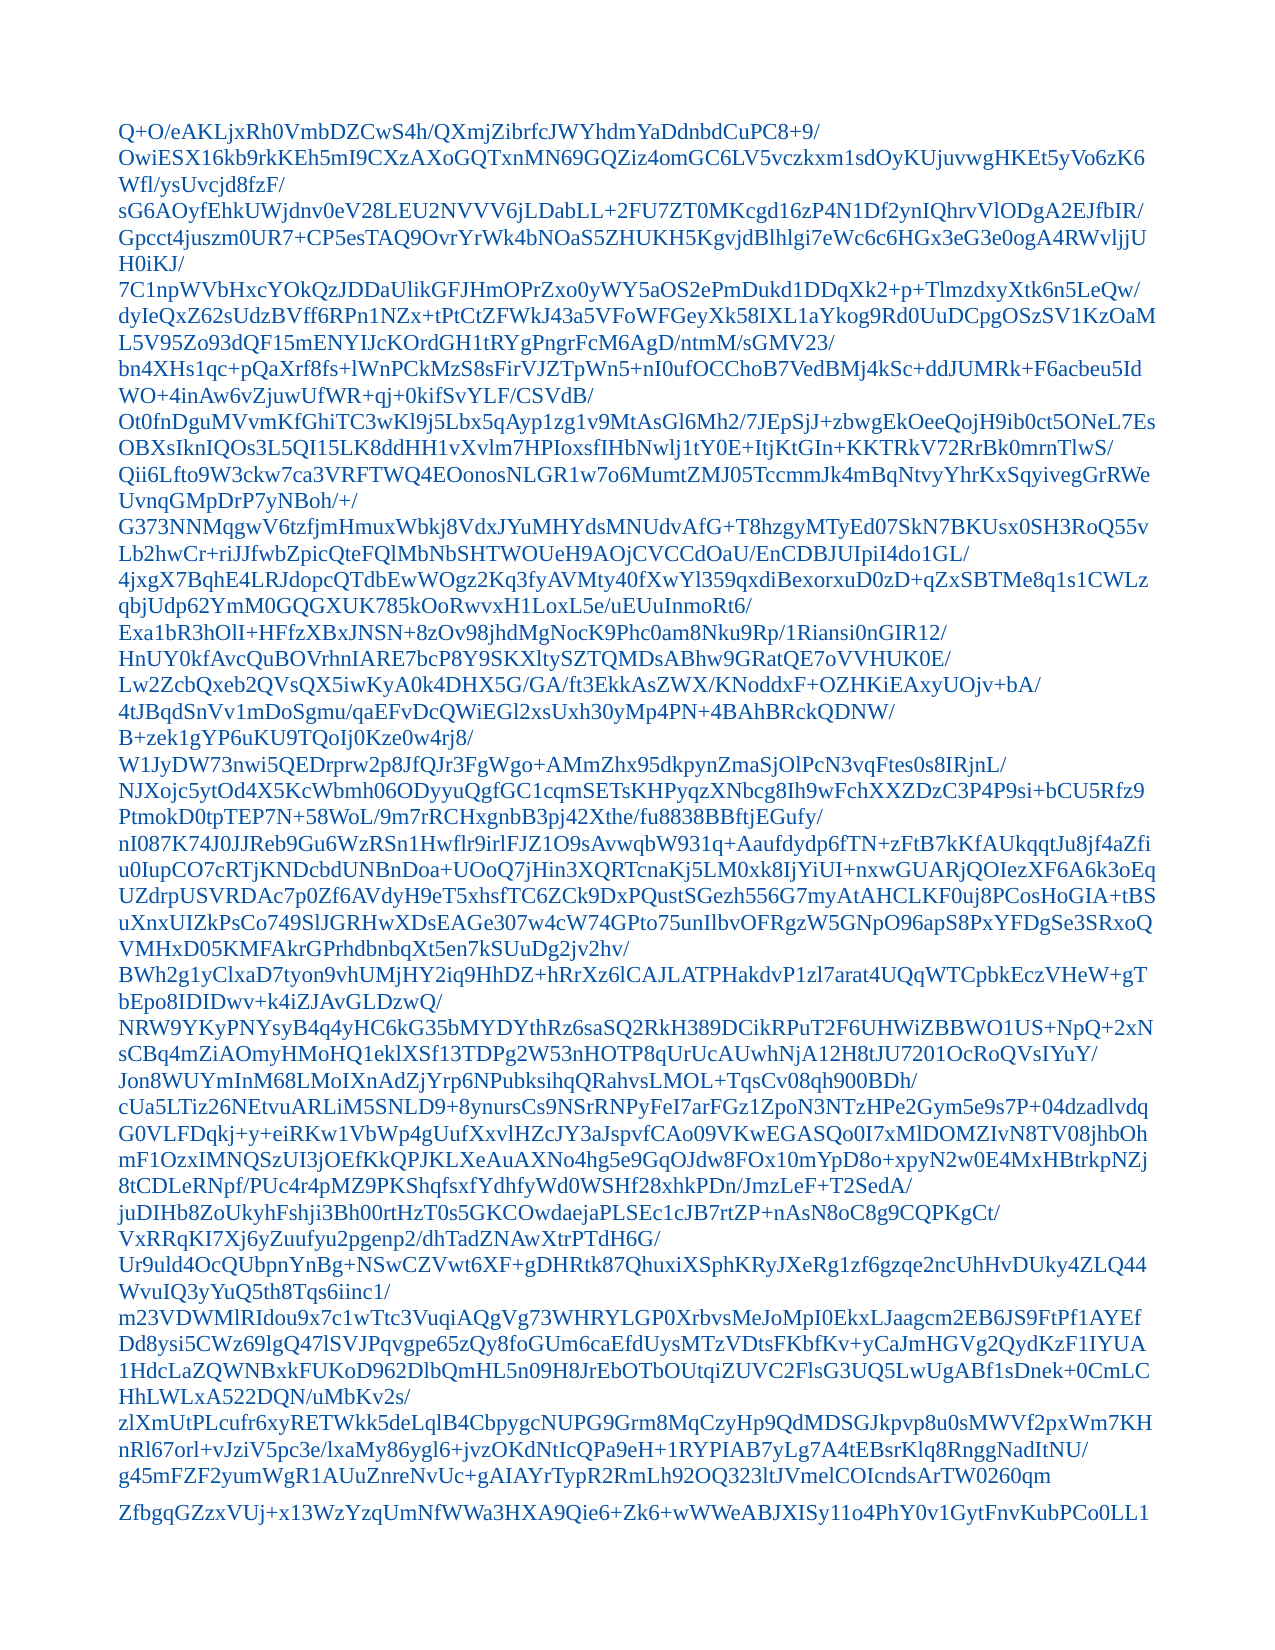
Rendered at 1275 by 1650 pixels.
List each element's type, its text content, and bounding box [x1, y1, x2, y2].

text ZfbgqGZzxVUj+x13WzYzqUmNfWWa3HXA9Qie6+Zk6+wWWeABJXISy11o4PhY0v1GytFnvKubPCo0LL1 [118, 1499, 1157, 1525]
text Q+O/eAKLjxRh0VmbDZCwS4h/QXmjZibrfcJWYhdmYaDdnbdCuPC8+9/OwiESX16kb9rkKEh5mI9CXzAXoGQTxnMN69GQZiz4omGC6LV5vczkxm1sdOyKUjuvwgHKEt5yVo6zK6Wfl/ysUvcjd8fzF/sG6AOyfEhkUWjdnv0eV28LEU2NVVV6jLDabLL+2FU7ZT0MKcgd16zP4N1Df2ynIQhrvVlODgA2EJfbIR/Gpcct4juszm0UR7+CP5esTAQ9OvrYrWk4bNOaS5ZHUKH5KgvjdBlhlgi7eWc6c6HGx3eG3e0ogA4RWvljjUH0iKJ/7C1npWVbHxcYOkQzJDDaUlikGFJHmOPrZxo0yWY5aOS2ePmDukd1DDqXk2+p+TlmzdxyXtk6n5LeQw/dyIeQxZ62sUdzBVff6RPn1NZx+tPtCtZFWkJ43a5VFoWFGeyXk58IXL1aYkog9Rd0UuDCpgOSzSV1KzOaML5V95Zo93dQF15mENYIJcKOrdGH1tRYgPngrFcM6AgD/ntmM/sGMV23/bn4XHs1qc+pQaXrf8fs+lWnPCkMzS8sFirVJZTpWn5+nI0ufOCChoB7VedBMj4kSc+ddJUMRk+F6acbeu5IdWO+4inAw6vZjuwUfWR+qj+0kifSvYLF/CSVdB/Ot0fnDguMVvmKfGhiTC3wKl9j5Lbx5qAyp1zg1v9MtAsGl6Mh2/7JEpSjJ+zbwgEkOeeQojH9ib0ct5ONeL7EsOBXsIknIQOs3L5QI15LK8ddHH1vXvlm7HPIoxsfIHbNwlj1tY0E+ItjKtGIn+KKTRkV72RrBk0mrnTlwS/Qii6Lfto9W3ckw7ca3VRFTWQ4EOonosNLGR1w7o6MumtZMJ05TccmmJk4mBqNtvyYhrKxSqyivegGrRWeUvnqGMpDrP7yNBoh/+/G373NNMqgwV6tzfjmHmuxWbkj8VdxJYuMHYdsMNUdvAfG+T8hzgyMTyEd07SkN7BKUsx0SH3RoQ55vLb2hwCr+riJJfwbZpicQteFQlMbNbSHTWOUeH9AOjCVCCdOaU/EnCDBJUIpiI4do1GL/4jxgX7BqhE4LRJdopcQTdbEwWOgz2Kq3fyAVMty40fXwYl359qxdiBexorxuD0zD+qZxSBTMe8q1s1CWLzqbjUdp62YmM0GQGXUK785kOoRwvxH1LoxL5e/uEUuInmoRt6/Exa1bR3hOlI+HFfzXBxJNSN+8zOv98jhdMgNocK9Phc0am8Nku9Rp/1Riansi0nGIR12/HnUY0kfAvcQuBOVrhnIARE7bcP8Y9SKXltySZTQMDsABhw9GRatQE7oVVHUK0E/Lw2ZcbQxeb2QVsQX5iwKyA0k4DHX5G/GA/ft3EkkAsZWX/KNoddxF+OZHKiEAxyUOjv+bA/4tJBqdSnVv1mDoSgmu/qaEFvDcQWiEGl2xsUxh30yMp4PN+4BAhBRckQDNW/B+zek1gYP6uKU9TQoIj0Kze0w4rj8/W1JyDW73nwi5QEDrprw2p8JfQJr3FgWgo+AMmZhx95dkpynZmaSjOlPcN3vqFtes0s8IRjnL/NJXojc5ytOd4X5KcWbmh06ODyyuQgfGC1cqmSETsKHPyqzXNbcg8Ih9wFchXXZDzC3P4P9si+bCU5Rfz9PtmokD0tpTEP7N+58WoL/9m7rRCHxgnbB3pj42Xthe/fu8838BBftjEGufy/nI087K74J0JJReb9Gu6WzRSn1Hwflr9irlFJZ1O9sAvwqbW931q+Aaufdydp6fTN+zFtB7kKfAUkqqtJu8jf4aZfiu0IupCO7cRTjKNDcbdUNBnDoa+UOoQ7jHin3XQRTcnaKj5LM0xk8IjYiUI+nxwGUARjQOIezXF6A6k3oEqUZdrpUSVRDAc7p0Zf6AVdyH9eT5xhsfTC6ZCk9DxPQustSGezh556G7myAtAHCLKF0uj8PCosHoGIA+tBSuXnxUIZkPsCo749SlJGRHwXDsEAGe307w4cW74GPto75unIlbvOFRgzW5GNpO96apS8PxYFDgSe3SRxoQVMHxD05KMFAkrGPrhdbnbqXt5en7kSUuDg2jv2hv/BWh2g1yClxaD7tyon9vhUMjHY2iq9HhDZ+hRrXz6lCAJLATPHakdvP1zl7arat4UQqWTCpbkEczVHeW+gTbEpo8IDIDwv+k4iZJAvGLDzwQ/NRW9YKyPNYsyB4q4yHC6kG35bMYDYthRz6saSQ2RkH389DCikRPuT2F6UHWiZBBWO1US+NpQ+2xNsCBq4mZiAOmyHMoHQ1eklXSf13TDPg2W53nHOTP8qUrUcAUwhNjA12H8tJU7201OcRoQVsIYuY/Jon8WUYmInM68LMoIXnAdZjYrp6NPubksihqQRahvsLMOL+TqsCv08qh900BDh/cUa5LTiz26NEtvuARLiM5SNLD9+8ynursCs9NSrRNPyFeI7arFGz1ZpoN3NTzHPe2Gym5e9s7P+04dzadlvdqG0VLFDqkj+y+eiRKw1VbWp4gUufXxvlHZcJY3aJspvfCAo09VKwEGASQo0I7xMlDOMZIvN8TV08jhbOhmF1OzxIMNQSzUI3jOEfKkQPJKLXeAuAXNo4hg5e9GqOJdw8FOx10mYpD8o+xpyN2w0E4MxHBtrkpNZj8tCDLeRNpf/PUc4r4pMZ9PKShqfsxfYdhfyWd0WSHf28xhkPDn/JmzLeF+T2SedA/juDIHb8ZoUkyhFshji3Bh00rtHzT0s5GKCOwdaejaPLSEc1cJB7rtZP+nAsN8oC8g9CQPKgCt/VxRRqKI7Xj6yZuufyu2pgenp2/dhTadZNAwXtrPTdH6G/Ur9uld4OcQUbpnYnBg+NSwCZVwt6XF+gDHRtk87QhuxiXSphKRyJXeRg1zf6gzqe2ncUhHvDUky4ZLQ44WvuIQ3yYuQ5th8Tqs6iinc1/m23VDWMlRIdou9x7c1wTtc3VuqiAQgVg73WHRYLGP0XrbvsMeJoMpI0EkxLJaagcm2EB6JS9FtPf1AYEfDd8ysi5CWz69lgQ47lSVJPqvgpe65zQy8foGUm6caEfdUysMTzVDtsFKbfKv+yCaJmHGVg2QydKzF1IYUA1HdcLaZQWNBxkFUKoD962DlbQmHL5n09H8JrEbOTbOUtqiZUVC2FlsG3UQ5LwUgABf1sDnek+0CmLCHhLWLxA522DQN/uMbKv2s/zlXmUtPLcufr6xyRETWkk5deLqlB4CbpygcNUPG9Grm8MqCzyHp9QdMDSGJkpvp8u0sMWVf2pxWm7KHnRl67orl+vJziV5pc3e/lxaMy86ygl6+jvzOKdNtIcQPa9eH+1RYPIAB7yLg7A4tEBsrKlq8RnggNadItNU/g45mFZF2yumWgR1AUuZnreNvUc+gAIAYrTypR2RmLh92OQ323ltJVmelCOIcndsArTW0260qm [118, 118, 1157, 1488]
